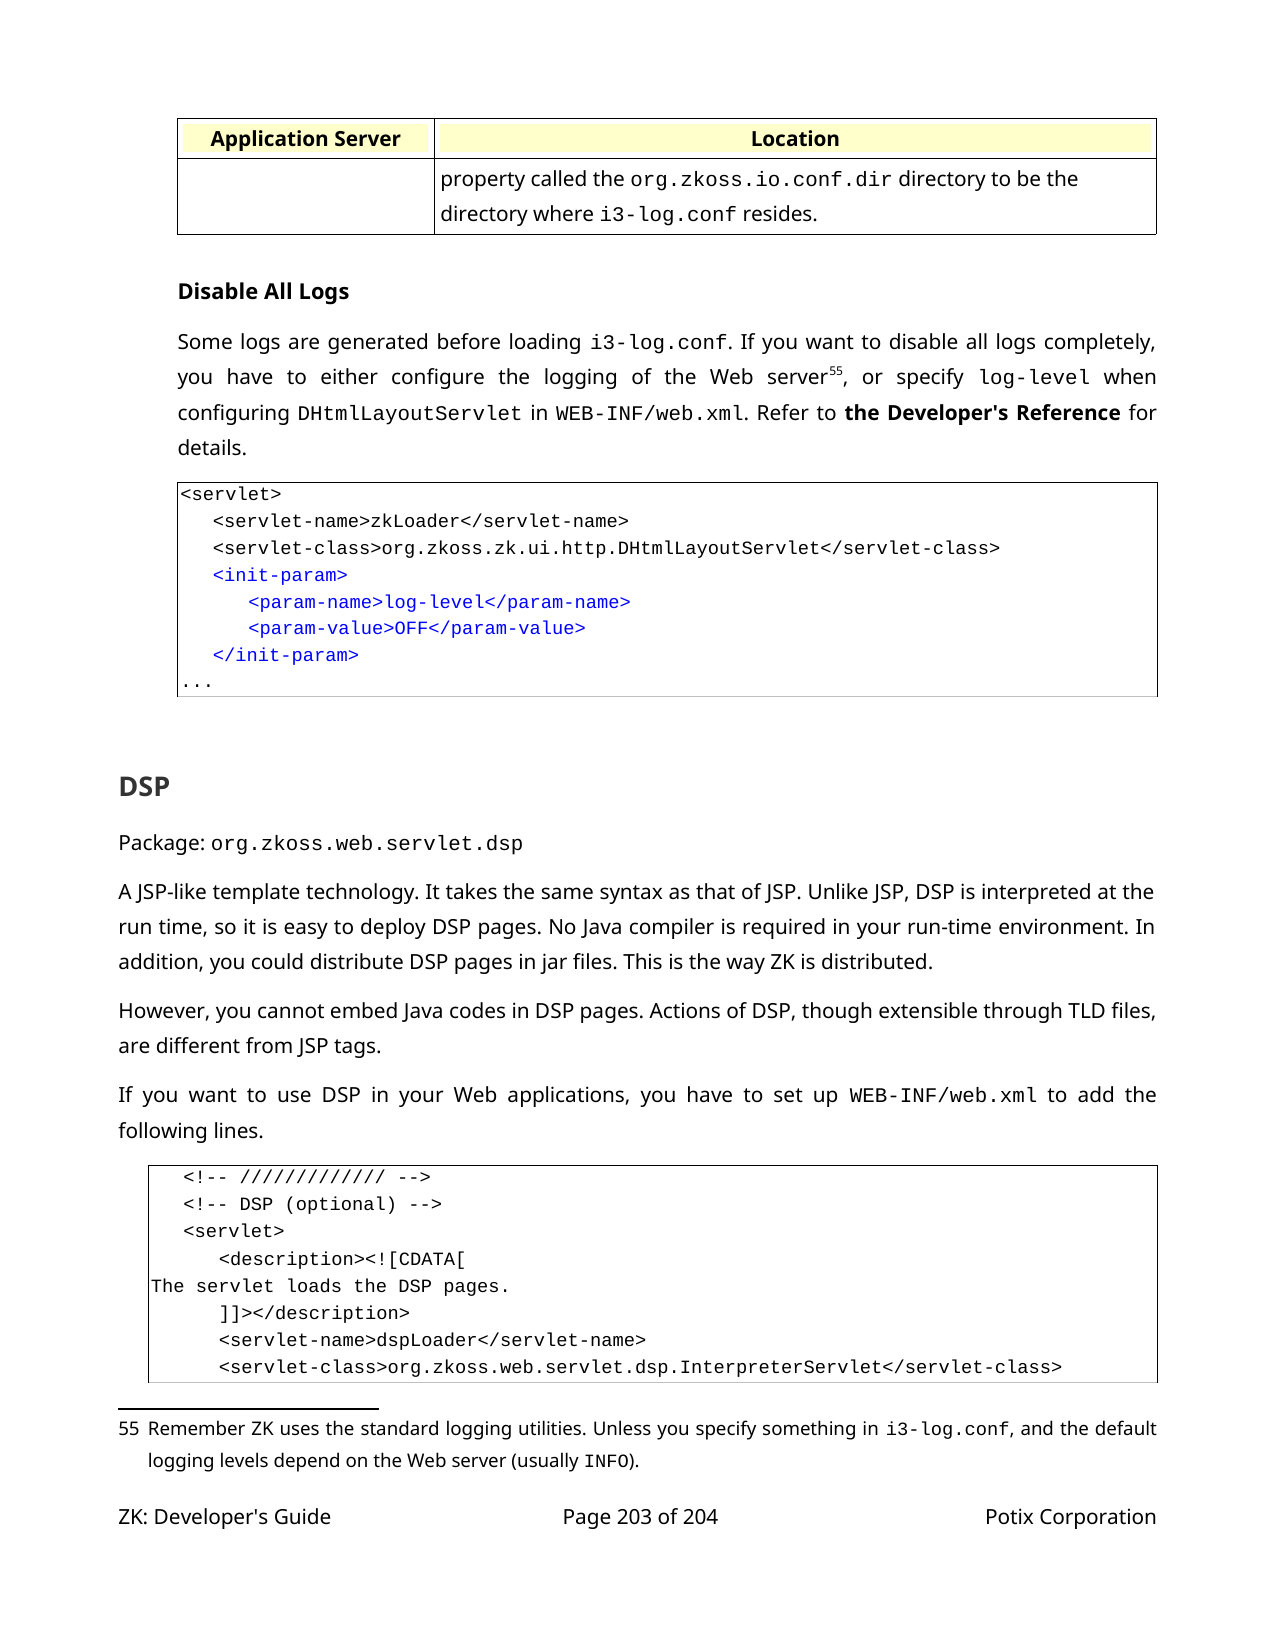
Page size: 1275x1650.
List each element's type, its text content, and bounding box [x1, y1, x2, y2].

text Remember ZK uses the standard logging utilities. Unless you specify something in i3-log.conf, and the default logging levels depend on the Web server (usually INFO). [118, 1415, 1157, 1473]
text <description><![CDATA[ [149, 1246, 1157, 1271]
text Package: org.zkoss.web.servlet.dsp [118, 828, 1157, 856]
text <init-param> <param-name>log-level</param-name> <param-value>OFF</param-value> </init-param> ... [178, 563, 1157, 696]
text If you want to use DSP in your Web applications, you have to set up WEB-INF/web.xml to add the following lines. [118, 1080, 1157, 1144]
text <servlet-name>dspLoader</servlet-name> [149, 1328, 1157, 1352]
text However, you cannot embed Java codes in DSP pages. Actions of DSP, though extensible through TLD files, are different from JSP tags. [118, 996, 1157, 1060]
table_header Location [435, 119, 1156, 158]
text <servlet-name>zkLoader</servlet-name> <servlet-class>org.zkoss.zk.ui.http.DHtmlLayoutServlet</servlet-class> [178, 509, 1157, 560]
table_cell property called the org.zkoss.io.conf.dir directory to be the directory where i3-log.conf resides. [435, 159, 1156, 234]
text The servlet loads the DSP pages. [149, 1273, 1157, 1298]
text <!-- ///////////// --> [149, 1166, 1157, 1189]
table_header Application Server [178, 119, 434, 158]
subtitle DSP [118, 767, 1157, 804]
text ]]></description> [149, 1301, 1157, 1325]
table_cell [178, 159, 434, 234]
text <servlet> [178, 483, 1157, 506]
subtitle Disable All Logs [177, 276, 1157, 306]
text <servlet-class>org.zkoss.web.servlet.dsp.InterpreterServlet</servlet-class> [149, 1355, 1157, 1382]
text A JSP-like template technology. It takes the same syntax as that of JSP. Unlike JSP, DSP is interpreted at the run time, so it is easy to deploy DSP pages. No Java compiler is required in your run-time environment. In addition, you could distribute DSP pages in jar files. This is the way ZK is distributed. [118, 877, 1157, 976]
text <!-- DSP (optional) --> [149, 1192, 1157, 1216]
text Some logs are generated before loading i3-log.conf. If you want to disable all logs completely, you have to either configure the logging of the Web server, or specify log-level when configuring DHtmlLayoutServlet in WEB-INF/web.xml. Refer to the Developer's Reference for details. [177, 327, 1157, 462]
text <servlet> [149, 1219, 1157, 1243]
